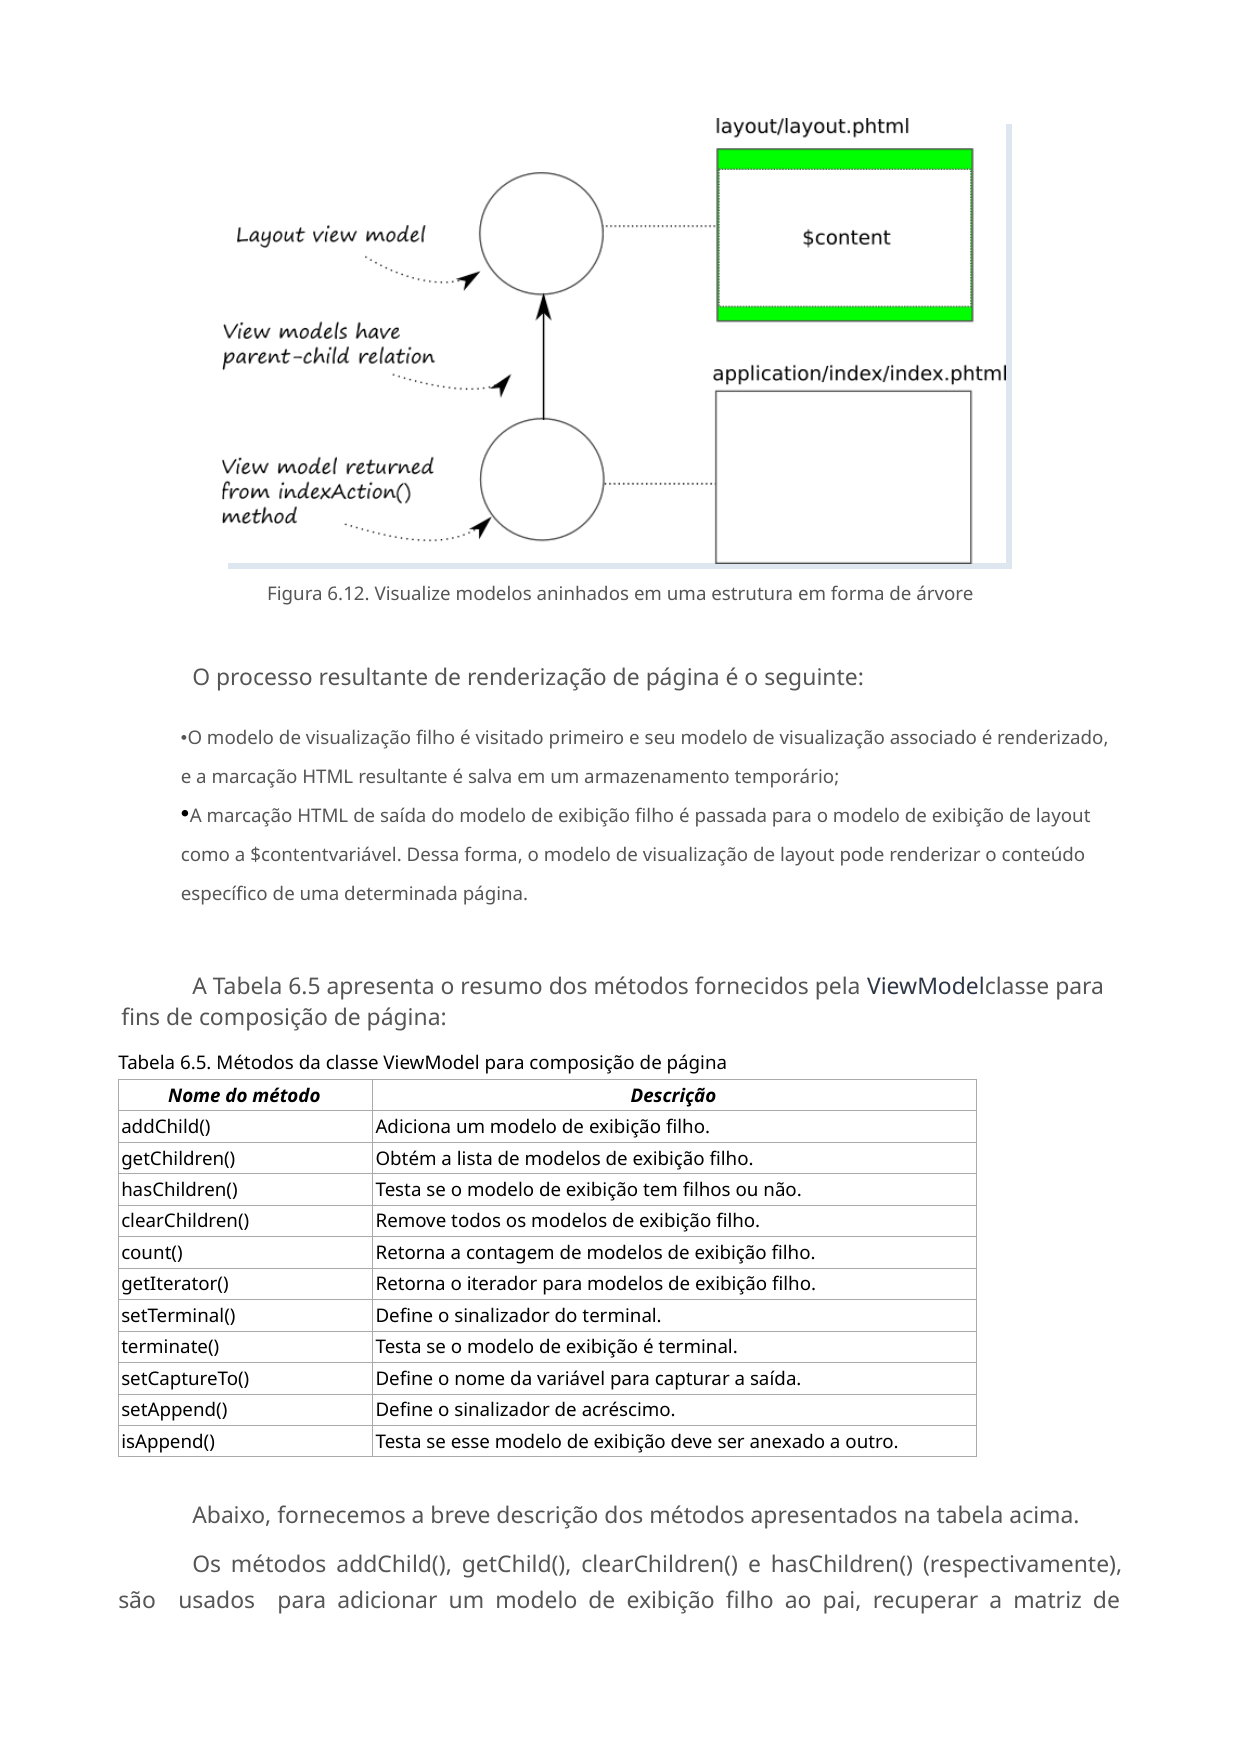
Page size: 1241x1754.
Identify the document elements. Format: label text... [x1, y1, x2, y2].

text Figura 6.12. Visualize modelos aninhados em uma estrutura em forma de árvore [118, 581, 1122, 606]
table_cell Retorna a contagem de modelos de exibição filho. [373, 1237, 976, 1268]
text Abaixo, fornecemos a breve descrição dos métodos apresentados na tabela acima. [118, 1497, 1122, 1534]
table_cell Retorna o iterador para modelos de exibição filho. [373, 1269, 976, 1299]
table_cell count() [119, 1237, 372, 1268]
table_cell Define o sinalizador do terminal. [373, 1300, 976, 1331]
table_cell getIterator() [119, 1269, 372, 1299]
table_header Nome do método [119, 1080, 372, 1110]
text O processo resultante de renderização de página é o seguinte: [118, 660, 1122, 692]
picture [222, 118, 1006, 564]
table_cell addChild() [119, 1111, 372, 1142]
table_cell setCaptureTo() [119, 1363, 372, 1393]
table_cell terminate() [119, 1332, 372, 1362]
table_cell Testa se o modelo de exibição é terminal. [373, 1332, 976, 1362]
table_header Descrição [373, 1080, 976, 1110]
table_cell setAppend() [119, 1395, 372, 1425]
text Os métodos addChild(), getChild(), clearChildren() e hasChildren() (respectivamente), são usados para adicionar um modelo de exibição filho ao pai, recuperar a matriz de [118, 1548, 1122, 1615]
text A Tabela 6.5 apresenta o resumo dos métodos fornecidos pela ViewModelclasse para fins de composição de página: [118, 967, 1122, 1035]
text Tabela 6.5. Métodos da classe ViewModel para composição de página [118, 1049, 1122, 1075]
table_cell setTerminal() [119, 1300, 372, 1331]
table_cell Testa se o modelo de exibição tem filhos ou não. [373, 1174, 976, 1205]
table_cell isAppend() [119, 1426, 372, 1456]
table_cell Testa se esse modelo de exibição deve ser anexado a outro. [373, 1426, 976, 1456]
table_cell hasChildren() [119, 1174, 372, 1205]
table_cell Obtém a lista de modelos de exibição filho. [373, 1143, 976, 1173]
table_cell clearChildren() [119, 1206, 372, 1236]
table_cell Adiciona um modelo de exibição filho. [373, 1111, 976, 1142]
list A marcação HTML de saída do modelo de exibição filho é passada para o modelo de exibição de layout como a $contentvariável. Dessa forma, o modelo de visualização de layout pode renderizar o conteúdo específico de uma determinada página. [118, 789, 1122, 906]
table_cell Define o sinalizador de acréscimo. [373, 1395, 976, 1425]
table_cell getChildren() [119, 1143, 372, 1173]
table_cell Define o nome da variável para capturar a saída. [373, 1363, 976, 1393]
table_cell Remove todos os modelos de exibição filho. [373, 1206, 976, 1236]
list O modelo de visualização filho é visitado primeiro e seu modelo de visualização associado é renderizado, e a marcação HTML resultante é salva em um armazenamento temporário; [118, 711, 1122, 789]
